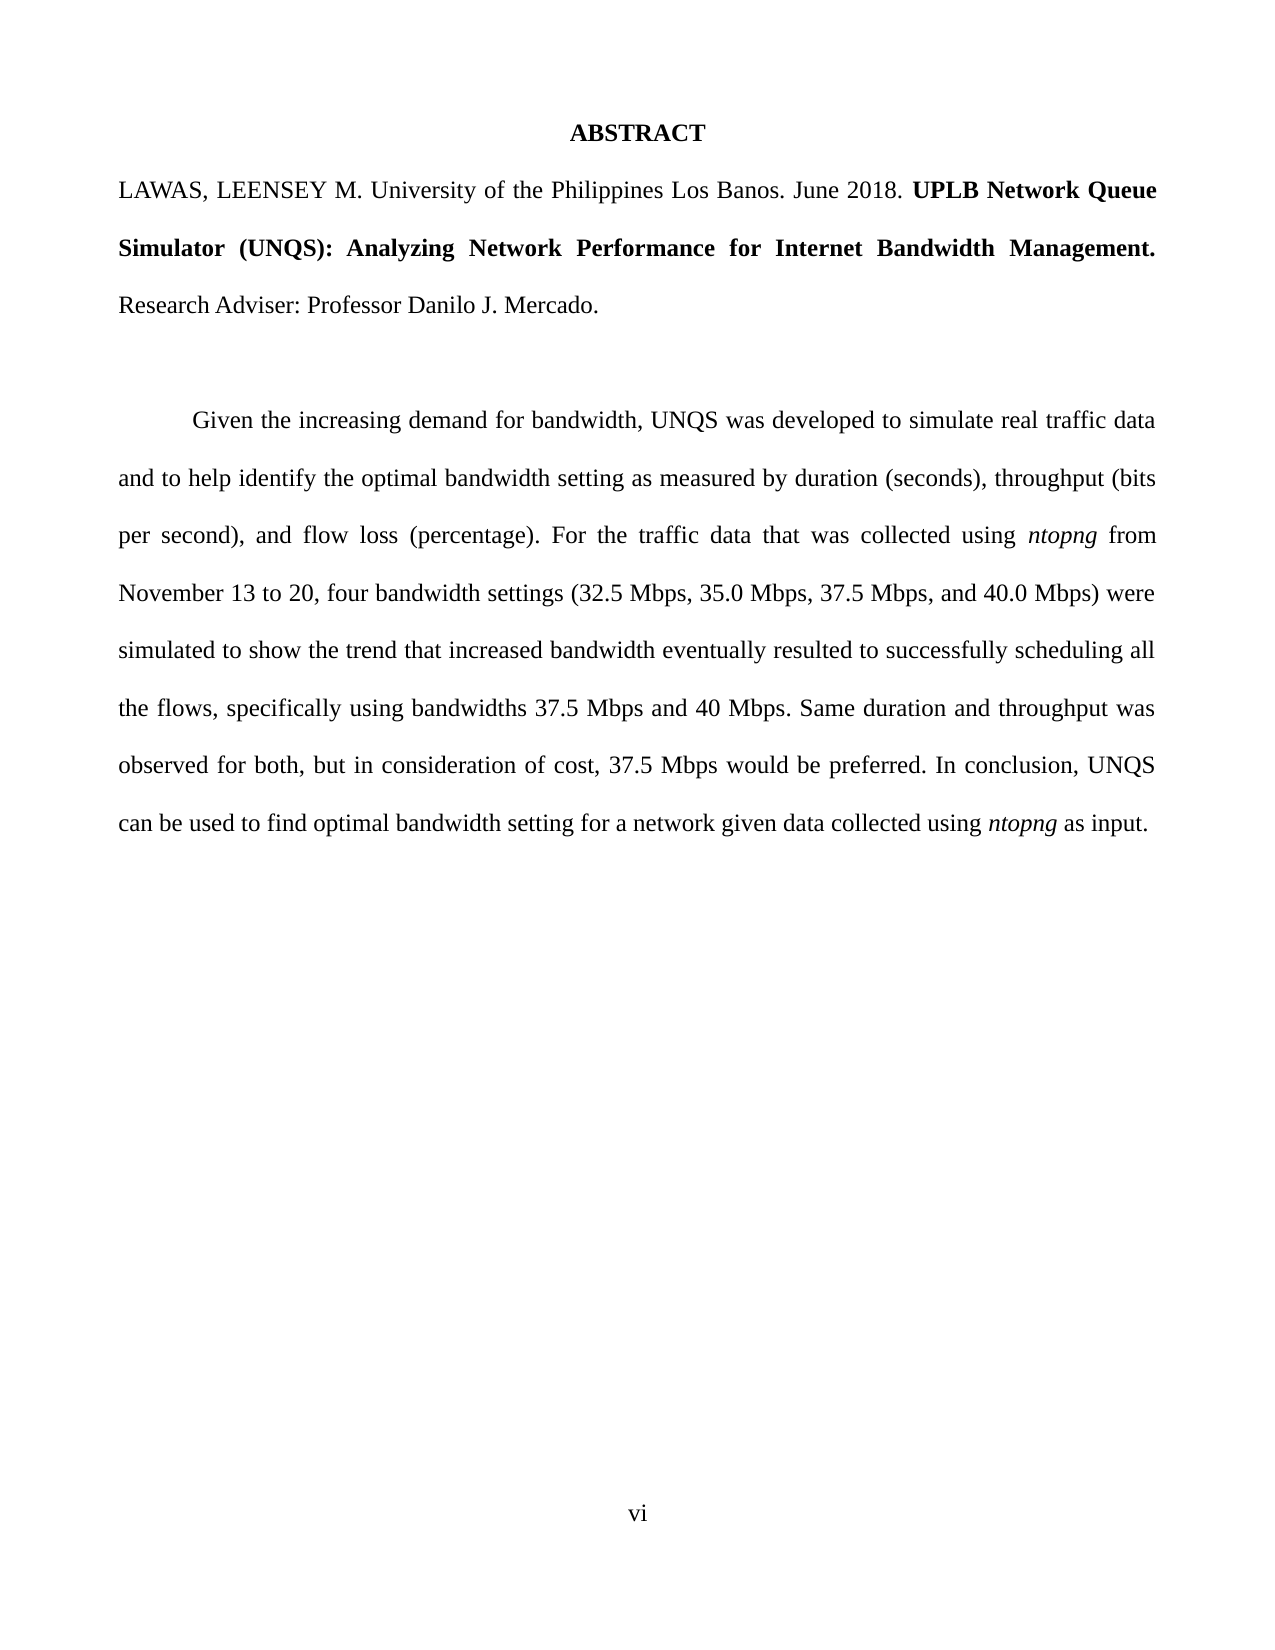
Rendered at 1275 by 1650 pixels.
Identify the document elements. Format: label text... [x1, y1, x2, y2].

text Given the increasing demand for bandwidth, UNQS was developed to simulate real traffic data and to help identify the optimal bandwidth setting as measured by duration (seconds), throughput (bits per second), and flow loss (percentage). For the traffic data that was collected using ntopng from November 13 to 20, four bandwidth settings (32.5 Mbps, 35.0 Mbps, 37.5 Mbps, and 40.0 Mbps) were simulated to show the trend that increased bandwidth eventually resulted to successfully scheduling all the flows, specifically using bandwidths 37.5 Mbps and 40 Mbps. Same duration and throughput was observed for both, but in consideration of cost, 37.5 Mbps would be preferred. In conclusion, UNQS can be used to find optimal bandwidth setting for a network given data collected using ntopng as input. [118, 406, 1157, 837]
text ABSTRACT [118, 118, 1157, 147]
text LAWAS, LEENSEY M. University of the Philippines Los Banos. June 2018. UPLB Network Queue Simulator (UNQS): Analyzing Network Performance for Internet Bandwidth Management. Research Adviser: Professor Danilo J. Mercado. [118, 176, 1157, 319]
text vi [118, 1498, 1157, 1527]
